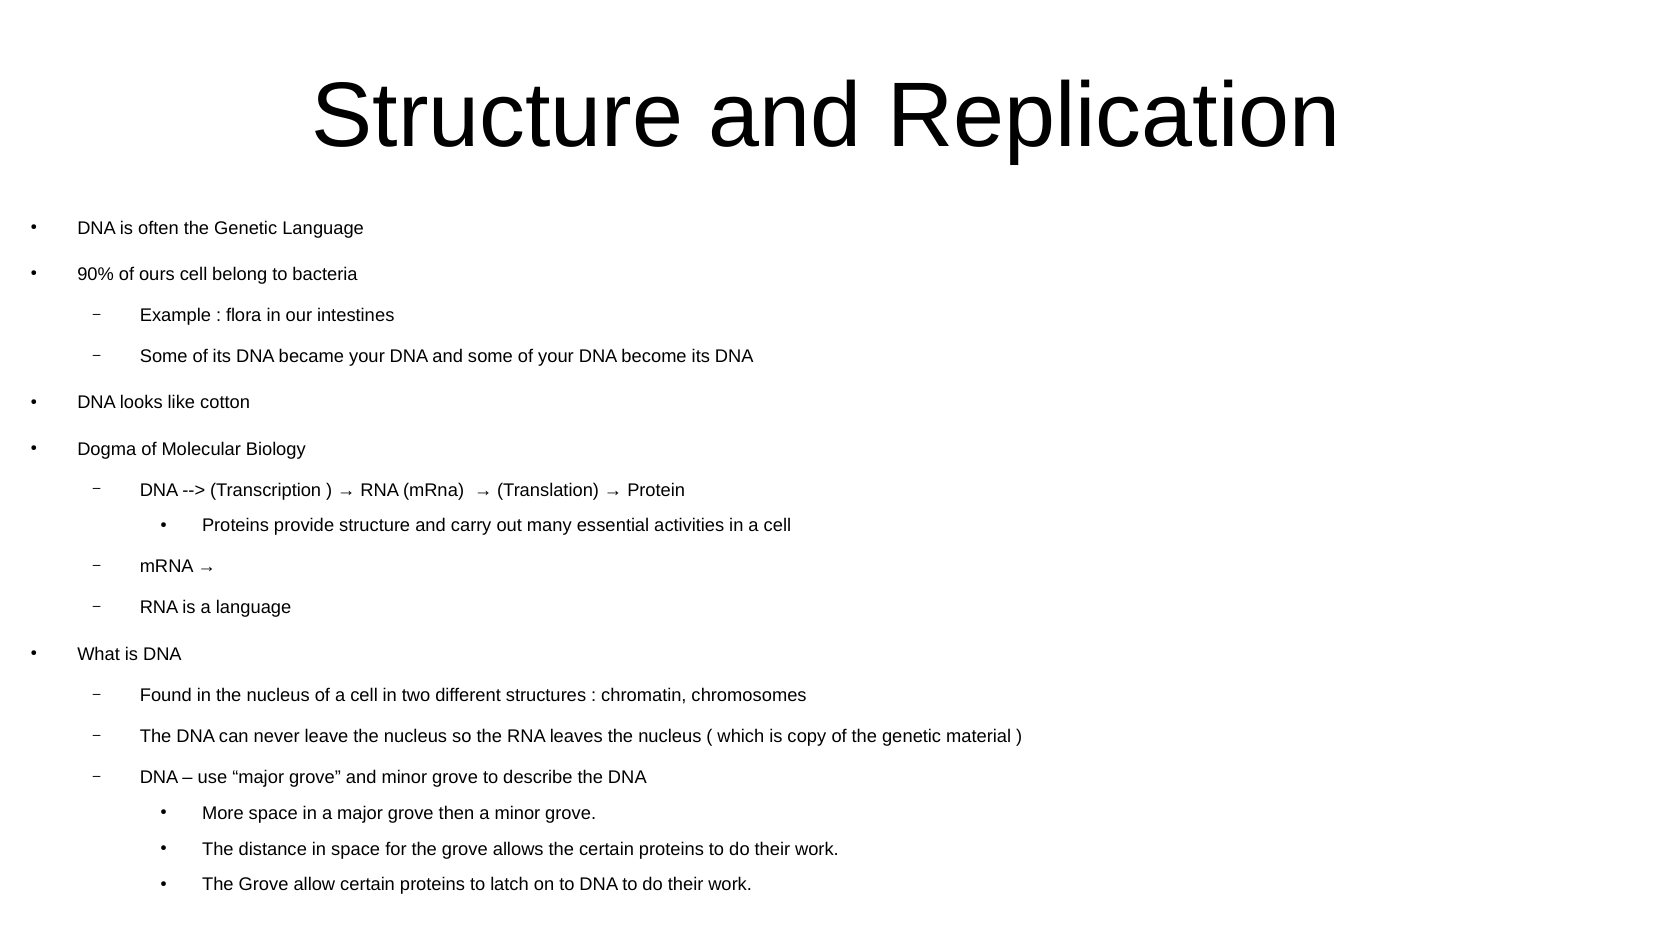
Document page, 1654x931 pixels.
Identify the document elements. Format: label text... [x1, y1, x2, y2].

title Structure and Replication [82, 37, 1571, 193]
list DNA is often the Genetic Language 90% of ours cell belong to bacteria Example : flora in our intestines Some of its DNA became your DNA and some of your DNA become its DNA DNA looks like cotton Dogma of Molecular Biology DNA --> (Transcription ) → RNA (mRna) → (Translation) → Protein Proteins provide structure and carry out many essential activities in a cell mRNA → RNA is a language What is DNA Found in the nucleus of a cell in two different structures : chromatin, chromosomes The DNA can never leave the nucleus so the RNA leaves the nucleus ( which is copy of the genetic material ) DNA – use “major grove” and minor grove to describe the DNA More space in a major grove then a minor grove. The distance in space for the grove allows the certain proteins to do their work. The Grove allow certain proteins to latch on to DNA to do their work. [15, 217, 1571, 901]
